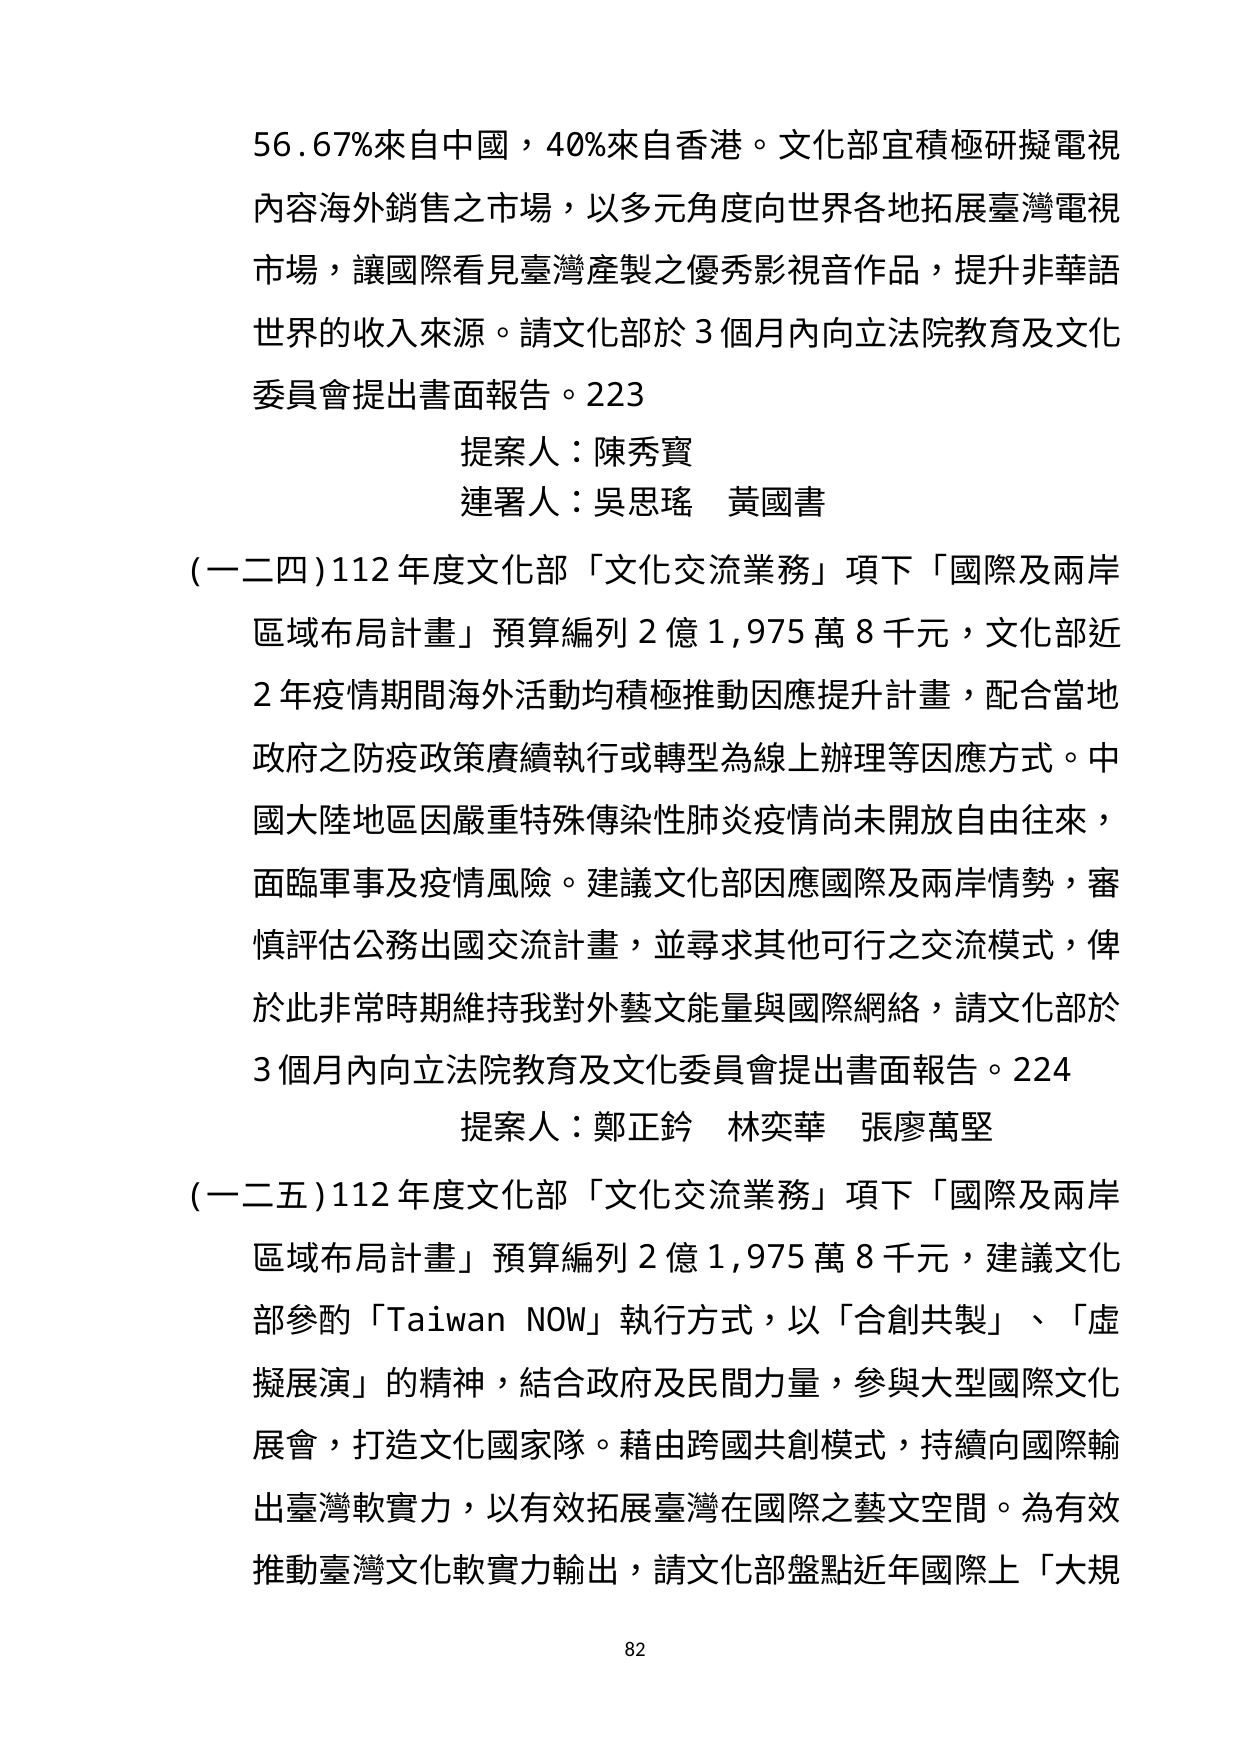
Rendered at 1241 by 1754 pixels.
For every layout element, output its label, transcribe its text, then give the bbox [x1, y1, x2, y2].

text 56.67%來自中國，40%來自香港。文化部宜積極研擬電視內容海外銷售之市場，以多元角度向世界各地拓展臺灣電視市場，讓國際看見臺灣產製之優秀影視音作品，提升非華語世界的收入來源。請文化部於3個月內向立法院教育及文化委員會提出書面報告。223 [185, 112, 1122, 425]
text 提案人：鄭正鈐 林奕華 張廖萬堅 [460, 1100, 1122, 1150]
text 提案人：陳秀寳 [460, 425, 1122, 475]
text 連署人：吳思瑤 黃國書 [460, 475, 1122, 525]
text (一二四)112年度文化部「文化交流業務」項下「國際及兩岸區域布局計畫」預算編列2億1,975萬8千元，文化部近2年疫情期間海外活動均積極推動因應提升計畫，配合當地政府之防疫政策賡續執行或轉型為線上辦理等因應方式。中國大陸地區因嚴重特殊傳染性肺炎疫情尚未開放自由往來，面臨軍事及疫情風險。建議文化部因應國際及兩岸情勢，審慎評估公務出國交流計畫，並尋求其他可行之交流模式，俾於此非常時期維持我對外藝文能量與國際網絡，請文化部於3個月內向立法院教育及文化委員會提出書面報告。224 [185, 537, 1122, 1100]
text (一二五)112年度文化部「文化交流業務」項下「國際及兩岸區域布局計畫」預算編列2億1,975萬8千元，建議文化部參酌「Taiwan NOW」執行方式，以「合創共製」、「虛擬展演」的精神，結合政府及民間力量，參與大型國際文化展會，打造文化國家隊。藉由跨國共創模式，持續向國際輸出臺灣軟實力，以有效拓展臺灣在國際之藝文空間。為有效推動臺灣文化軟實力輸出，請文化部盤點近年國際上「大規 [185, 1162, 1122, 1600]
